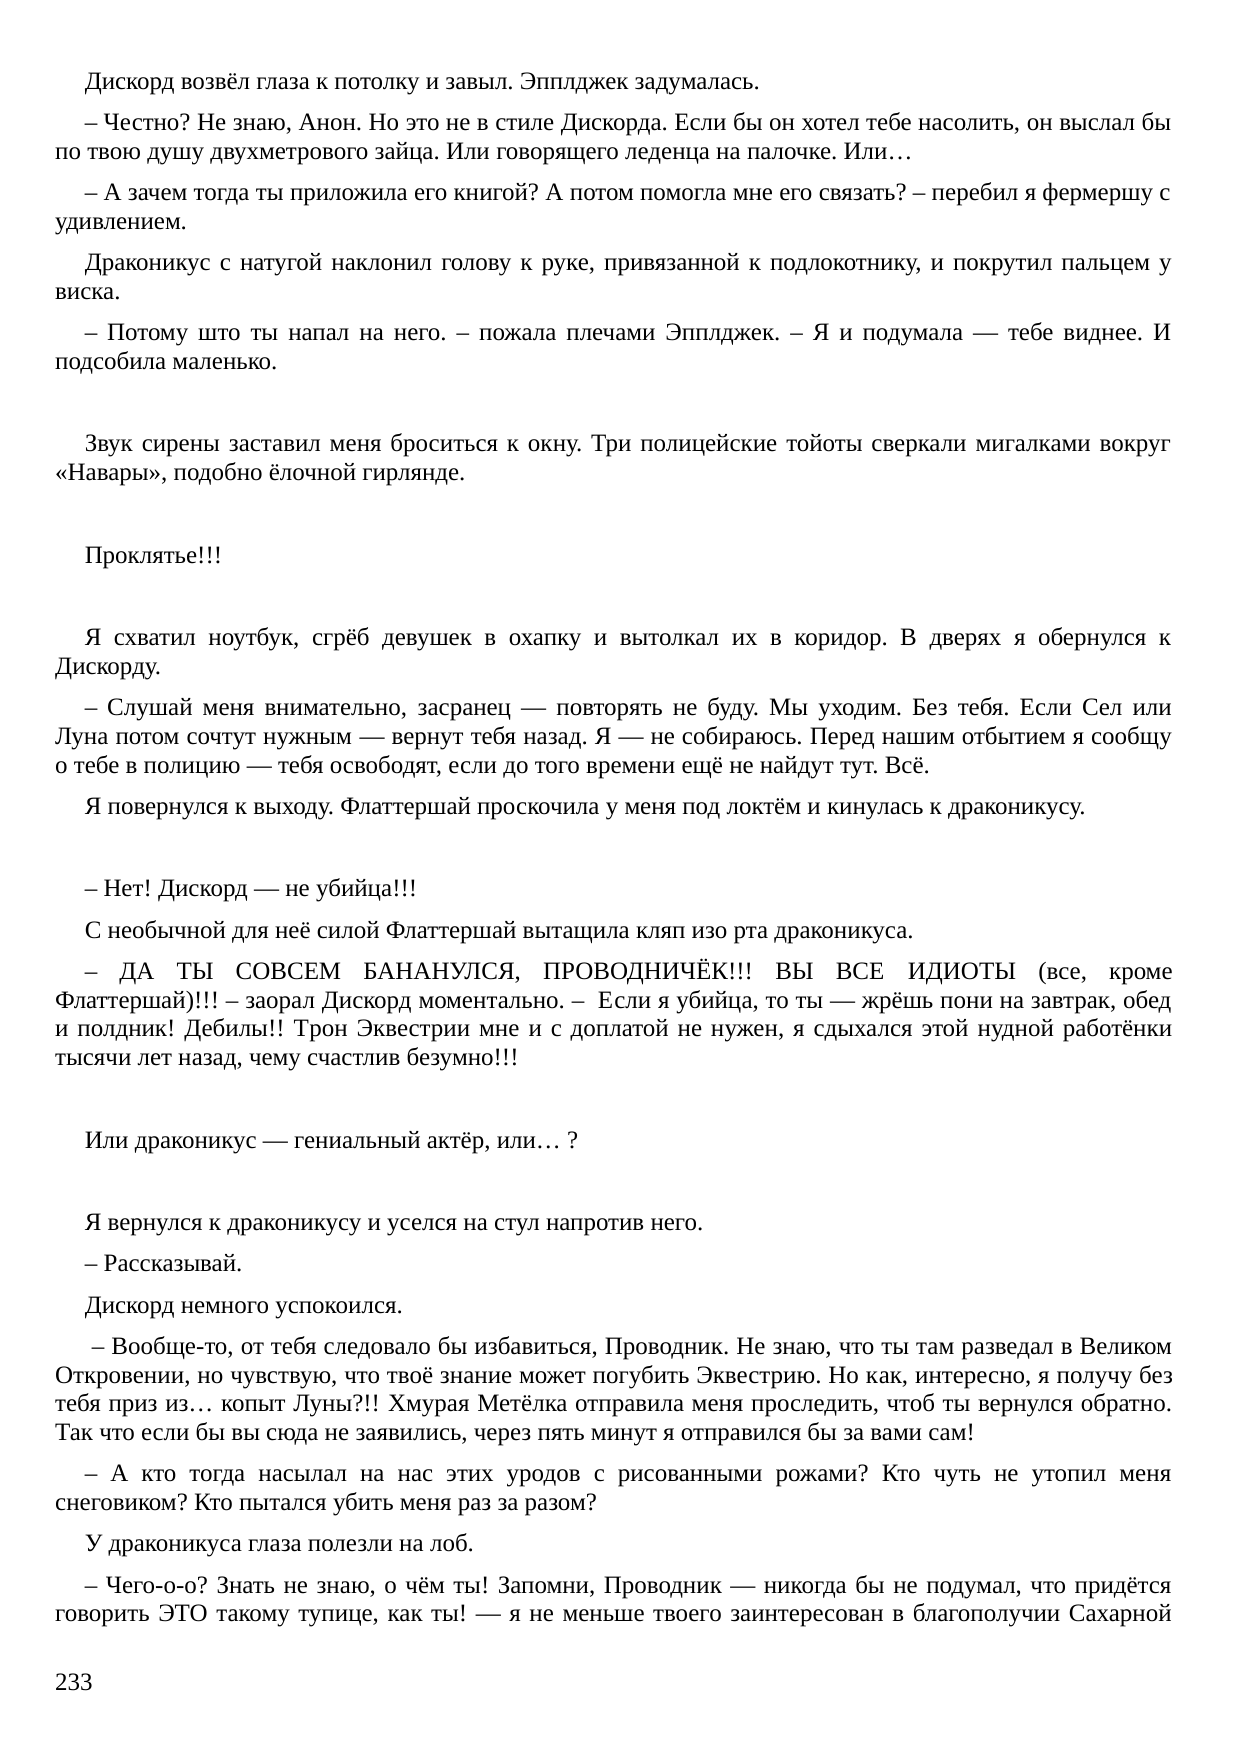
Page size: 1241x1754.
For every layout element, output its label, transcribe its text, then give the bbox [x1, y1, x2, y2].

text – Честно? Не знаю, Анон. Но это не в стиле Дискорда. Если бы он хотел тебе насолить, он выслал бы по твою душу двухметрового зайца. Или говорящего леденца на палочке. Или… [55, 107, 1173, 165]
text – Слушай меня внимательно, засранец — повторять не буду. Мы уходим. Без тебя. Если Сел или Луна потом сочтут нужным — вернут тебя назад. Я — не собираюсь. Перед нашим отбытием я сообщу о тебе в полицию — тебя освободят, если до того времени ещё не найдут тут. Всё. [55, 692, 1173, 778]
text Я вернулся к драконикусу и уселся на стул напротив него. [55, 1207, 1173, 1236]
text Дискорд немного успокоился. [55, 1290, 1173, 1318]
text Проклятье!!! [55, 540, 1173, 568]
text С необычной для неё силой Флаттершай вытащила кляп изо рта драконикуса. [55, 915, 1173, 943]
text – Вообще-то, от тебя следовало бы избавиться, Проводник. Не знаю, что ты там разведал в Великом Откровении, но чувствую, что твоё знание может погубить Эквестрию. Но как, интересно, я получу без тебя приз из… копыт Луны?!! Хмурая Метёлка отправила меня проследить, чтоб ты вернулся обратно. Так что если бы вы сюда не заявились, через пять минут я отправился бы за вами сам! [55, 1331, 1173, 1446]
text У драконикуса глаза полезли на лоб. [55, 1528, 1173, 1557]
text Дискорд возвёл глаза к потолку и завыл. Эпплджек задумалась. [55, 66, 1173, 95]
text Драконикус с натугой наклонил голову к руке, привязанной к подлокотнику, и покрутил пальцем у виска. [55, 247, 1173, 305]
text Я повернулся к выходу. Флаттершай проскочила у меня под локтём и кинулась к драконикусу. [55, 791, 1173, 820]
text Или драконикус — гениальный актёр, или… ? [55, 1125, 1173, 1153]
text – Потому што ты напал на него. – пожала плечами Эпплджек. – Я и подумала — тебе виднее. И подсобила маленько. [55, 317, 1173, 375]
text – Рассказывай. [55, 1248, 1173, 1277]
text – Нет! Дискорд — не убийца!!! [55, 873, 1173, 902]
text Звук сирены заставил меня броситься к окну. Три полицейские тойоты сверкали мигалками вокруг «Навары», подобно ёлочной гирлянде. [55, 428, 1173, 486]
text – А кто тогда насылал на нас этих уродов с рисованными рожами? Кто чуть не утопил меня снеговиком? Кто пытался убить меня раз за разом? [55, 1458, 1173, 1516]
text – Чего-о-о? Знать не знаю, о чём ты! Запомни, Проводник — никогда бы не подумал, что придётся говорить ЭТО такому тупице, как ты! — я не меньше твоего заинтересован в благополучии Сахарной [55, 1570, 1173, 1627]
text Я схватил ноутбук, сгрёб девушек в охапку и вытолкал их в коридор. В дверях я обернулся к Дискорду. [55, 622, 1173, 680]
text – ДА ТЫ СОВСЕМ БАНАНУЛСЯ, ПРОВОДНИЧЁК!!! ВЫ ВСЕ ИДИОТЫ (все, кроме Флаттершай)!!! – заорал Дискорд моментально. – Если я убийца, то ты — жрёшь пони на завтрак, обед и полдник! Дебилы!! Трон Эквестрии мне и с доплатой не нужен, я сдыхался этой нудной работёнки тысячи лет назад, чему счастлив безумно!!! [55, 956, 1173, 1071]
text – А зачем тогда ты приложила его книгой? А потом помогла мне его связать? – перебил я фермершу с удивлением. [55, 177, 1173, 235]
